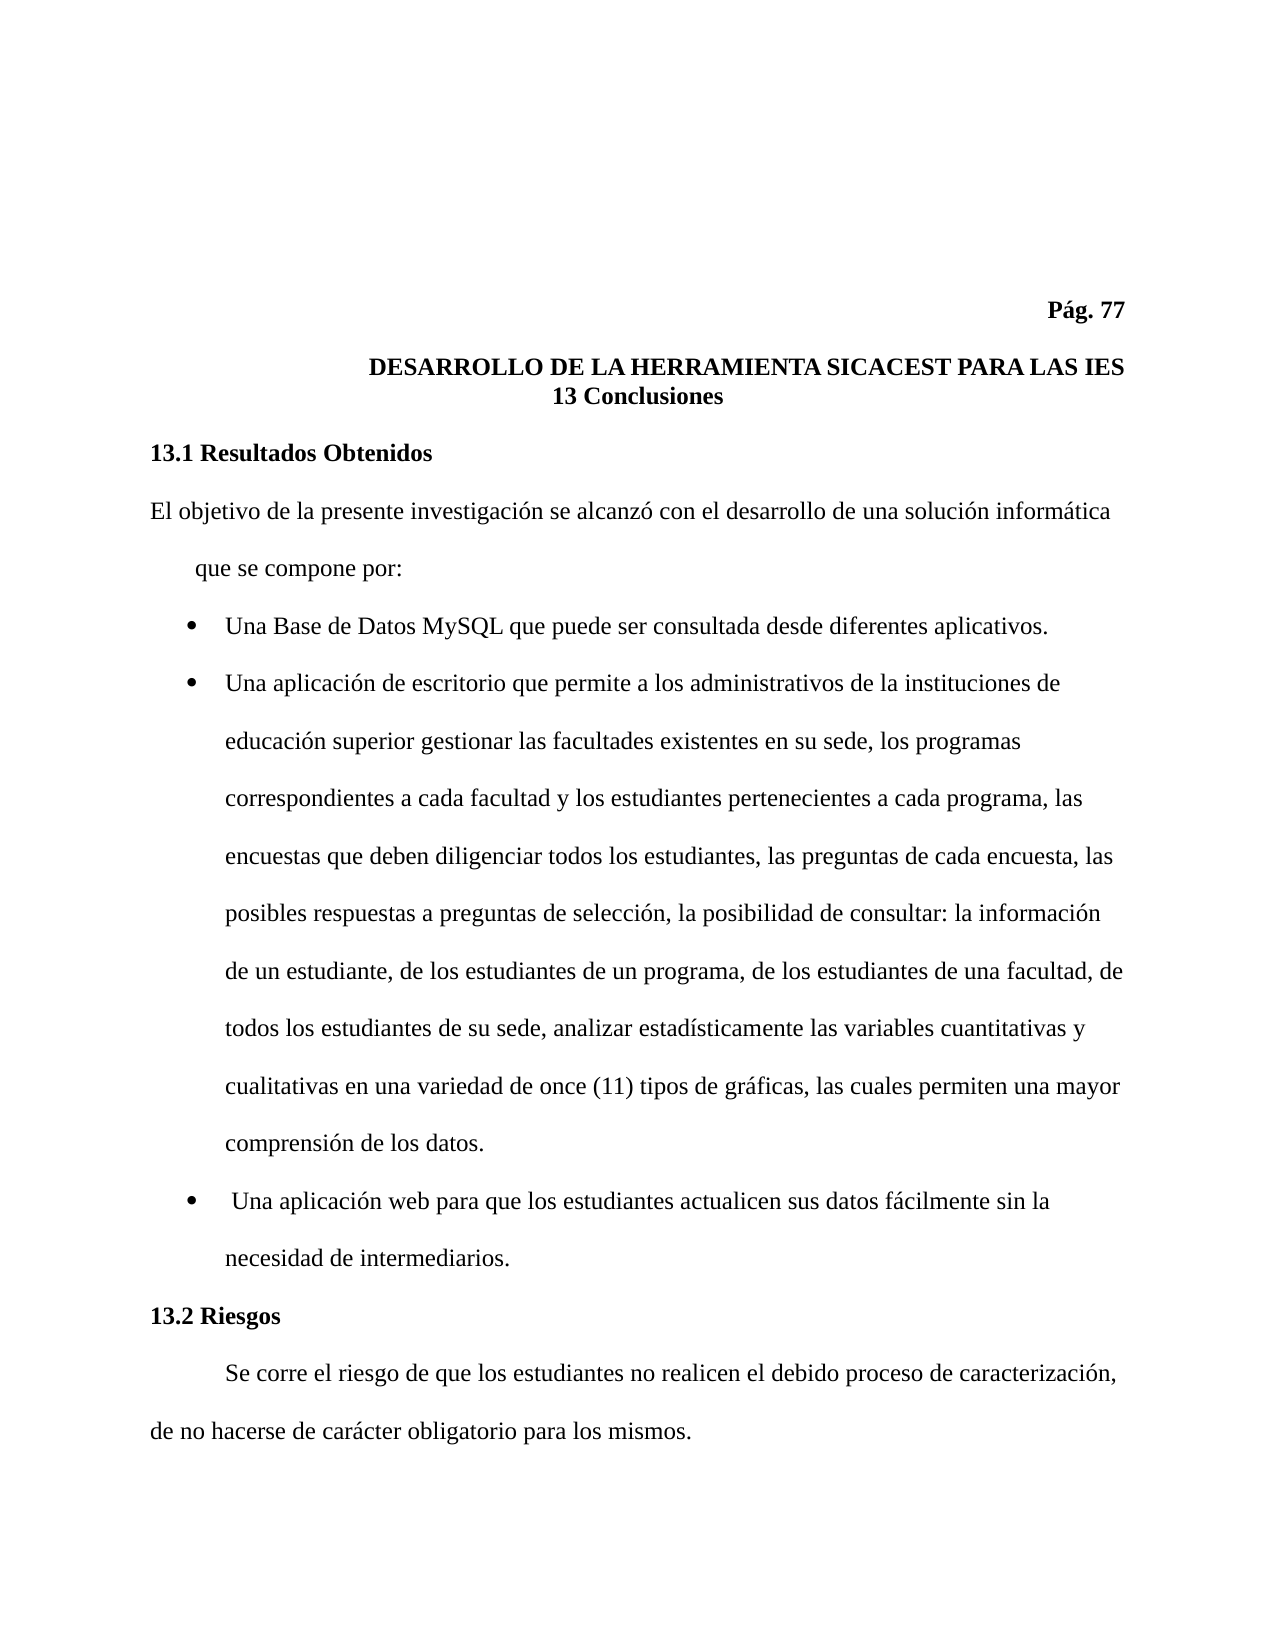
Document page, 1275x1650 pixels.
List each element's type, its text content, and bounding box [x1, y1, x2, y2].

list Una aplicación web para que los estudiantes actualicen sus datos fácilmente sin la necesidad de intermediarios. [187, 1186, 1125, 1272]
list 13.2 Riesgos [150, 1301, 1125, 1330]
list Una aplicación de escritorio que permite a los administrativos de la instituciones de educación superior gestionar las facultades existentes en su sede, los programas correspondientes a cada facultad y los estudiantes pertenecientes a cada programa, las encuestas que deben diligenciar todos los estudiantes, las preguntas de cada encuesta, las posibles respuestas a preguntas de selección, la posibilidad de consultar: la información de un estudiante, de los estudiantes de un programa, de los estudiantes de una facultad, de todos los estudiantes de su sede, analizar estadísticamente las variables cuantitativas y cualitativas en una variedad de once (11) tipos de gráficas, las cuales permiten una mayor comprensión de los datos. [187, 668, 1125, 1157]
list El objetivo de la presente investigación se alcanzó con el desarrollo de una solución informática que se compone por: [150, 496, 1125, 582]
subtitle 13 Conclusiones [150, 381, 1125, 410]
list 13.1 Resultados Obtenidos [150, 438, 1125, 467]
list Una Base de Datos MySQL que puede ser consultada desde diferentes aplicativos. [187, 611, 1125, 640]
text Se corre el riesgo de que los estudiantes no realicen el debido proceso de caracterización, de no hacerse de carácter obligatorio para los mismos. [150, 1358, 1125, 1445]
